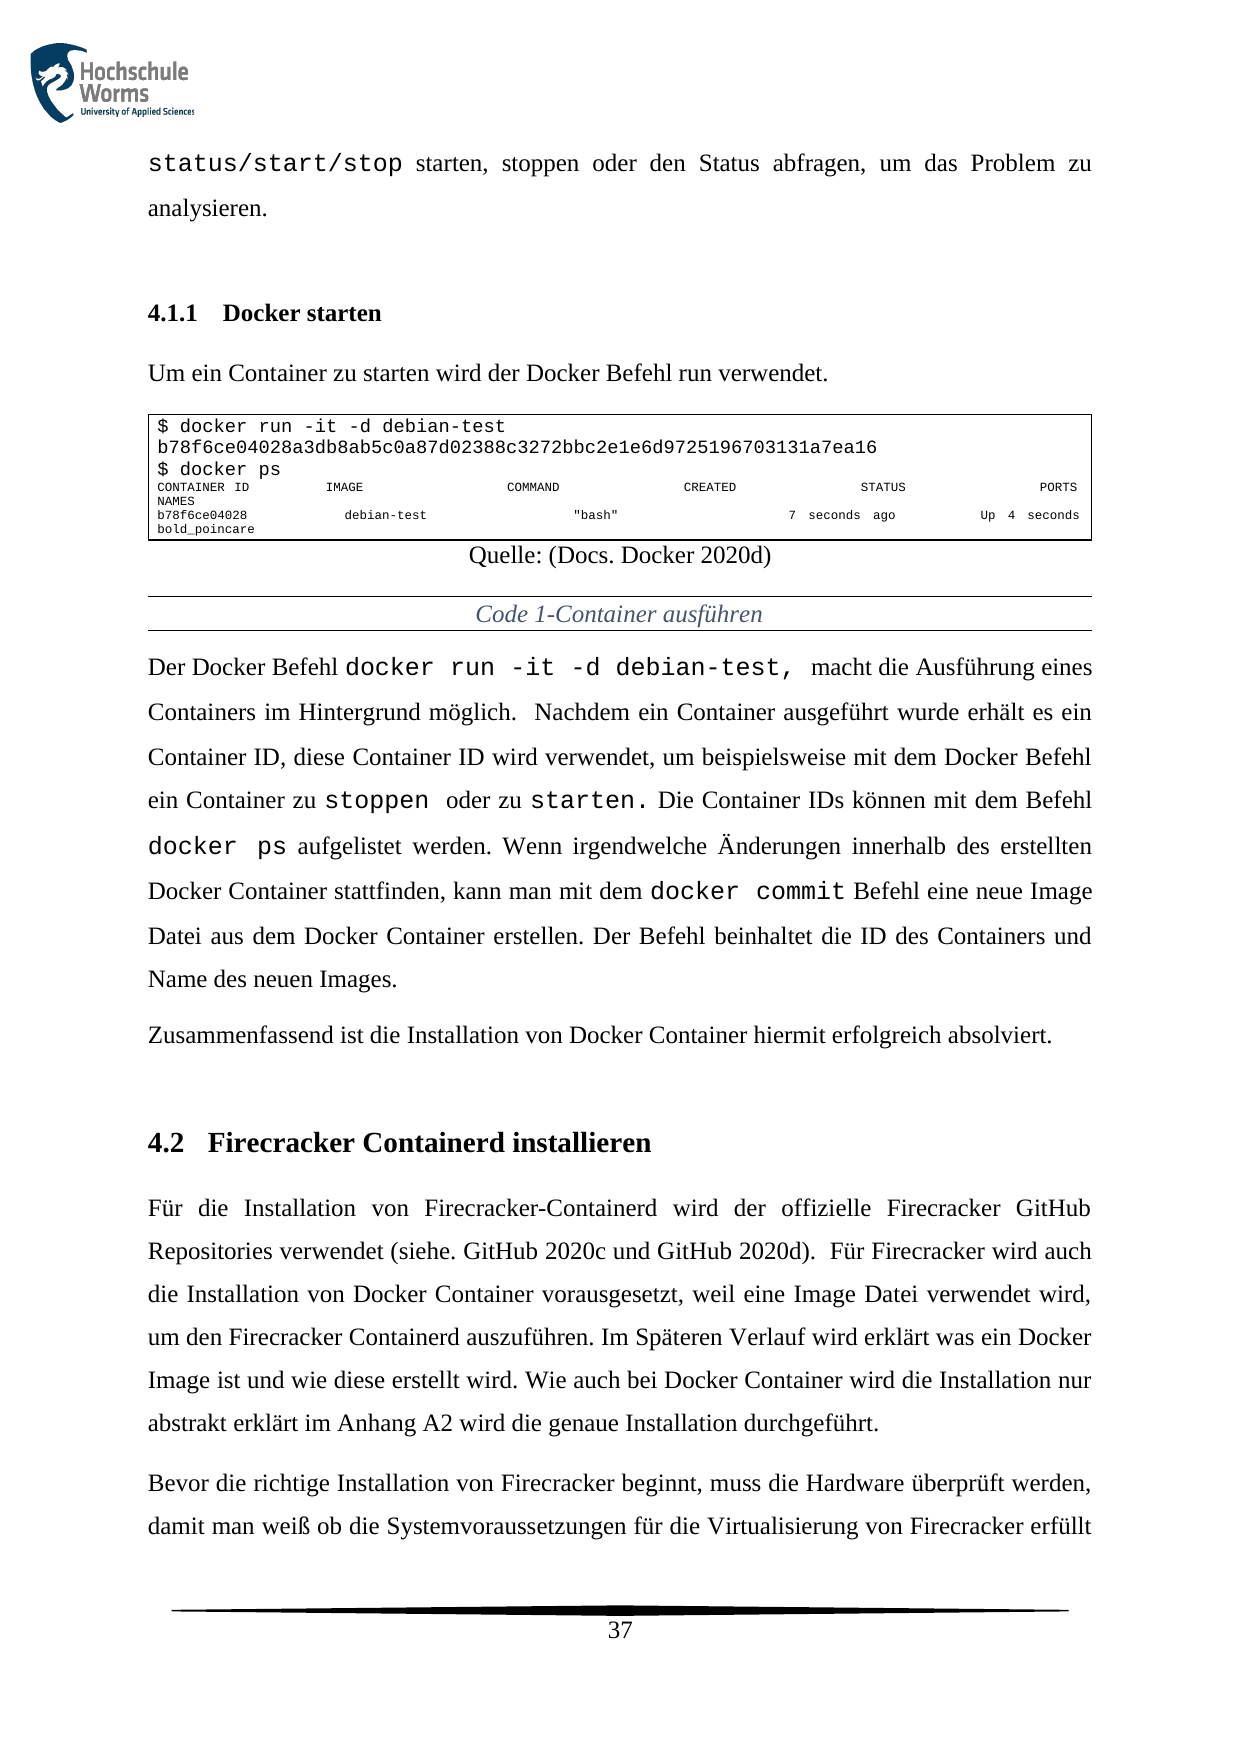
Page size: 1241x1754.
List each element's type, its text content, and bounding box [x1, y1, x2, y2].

text b78f6ce04028a3db8ab5c0a87d02388c3272bbc2e1e6d9725196703131a7ea16 [149, 435, 1091, 456]
text Code 1-Container ausführen [148, 597, 1092, 630]
text Um ein Container zu starten wird der Docker Befehl run verwendet. [148, 358, 1092, 387]
text $ docker run -it -d debian-test [149, 415, 1091, 435]
text Der Docker Befehl docker run -it -d debian-test, macht die Ausführung eines Containers im Hintergrund möglich. Nachdem ein Container ausgeführt wurde erhält es ein Container ID, diese Container ID wird verwendet, um beispielsweise mit dem Docker Befehl ein Container zu stoppen oder zu starten. Die Container IDs können mit dem Befehl docker ps aufgelistet werden. Wenn irgendwelche Änderungen innerhalb des erstellten Docker Container stattfinden, kann man mit dem docker commit Befehl eine neue Image Datei aus dem Docker Container erstellen. Der Befehl beinhaltet die ID des Containers und Name des neuen Images. [148, 652, 1092, 993]
subtitle Firecracker Containerd installieren [148, 1126, 1092, 1159]
subtitle Docker starten [148, 298, 1092, 327]
text Für die Installation von Firecracker-Containerd wird der offizielle Firecracker GitHub Repositories verwendet (siehe. GitHub 2020c und GitHub 2020d). Für Firecracker wird auch die Installation von Docker Container vorausgesetzt, weil eine Image Datei verwendet wird, um den Firecracker Containerd auszuführen. Im Späteren Verlauf wird erklärt was ein Docker Image ist und wie diese erstellt wird. Wie auch bei Docker Container wird die Installation nur abstrakt erklärt im Anhang A2 wird die genaue Installation durchgeführt. [148, 1193, 1092, 1437]
text b78f6ce04028 debian-test "bash" 7 seconds ago Up 4 seconds bold_poincare [149, 506, 1091, 539]
text Quelle: (Docs. Docker 2020d) [148, 541, 1092, 569]
text $ docker ps [149, 456, 1091, 478]
text status/start/stop starten, stoppen oder den Status abfragen, um das Problem zu analysieren. [148, 148, 1092, 222]
text Bevor die richtige Installation von Firecracker beginnt, muss die Hardware überprüft werden, damit man weiß ob die Systemvoraussetzungen für die Virtualisierung von Firecracker erfüllt [148, 1468, 1092, 1540]
text CONTAINER ID IMAGE COMMAND CREATED STATUS PORTS NAMES [149, 478, 1091, 506]
text Zusammenfassend ist die Installation von Docker Container hiermit erfolgreich absolviert. [148, 1020, 1092, 1049]
